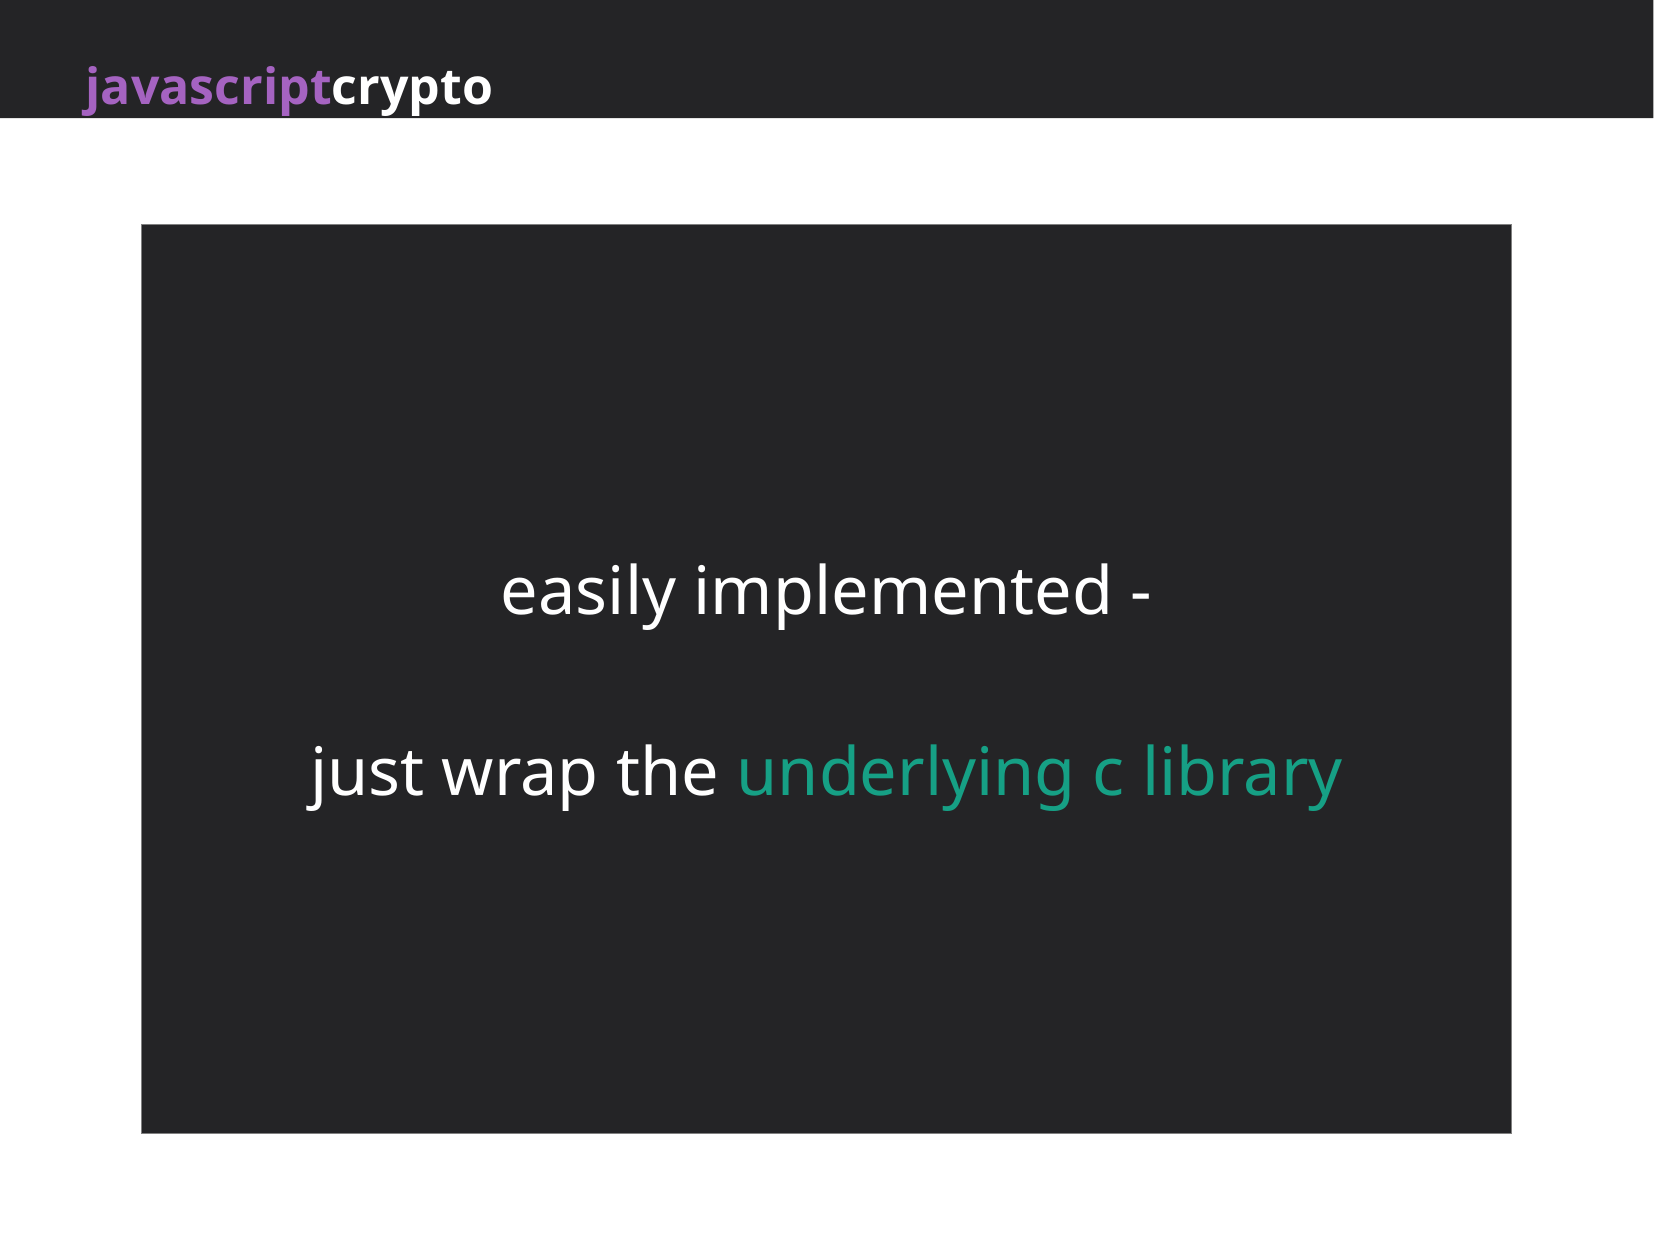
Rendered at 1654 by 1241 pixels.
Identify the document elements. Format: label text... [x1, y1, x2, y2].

text_box javascriptcrypto [70, 43, 544, 119]
text_box easily implemented - just wrap the underlying c library [141, 224, 1512, 1134]
text_box [0, 0, 1654, 119]
text_box [165, 531, 1441, 1087]
